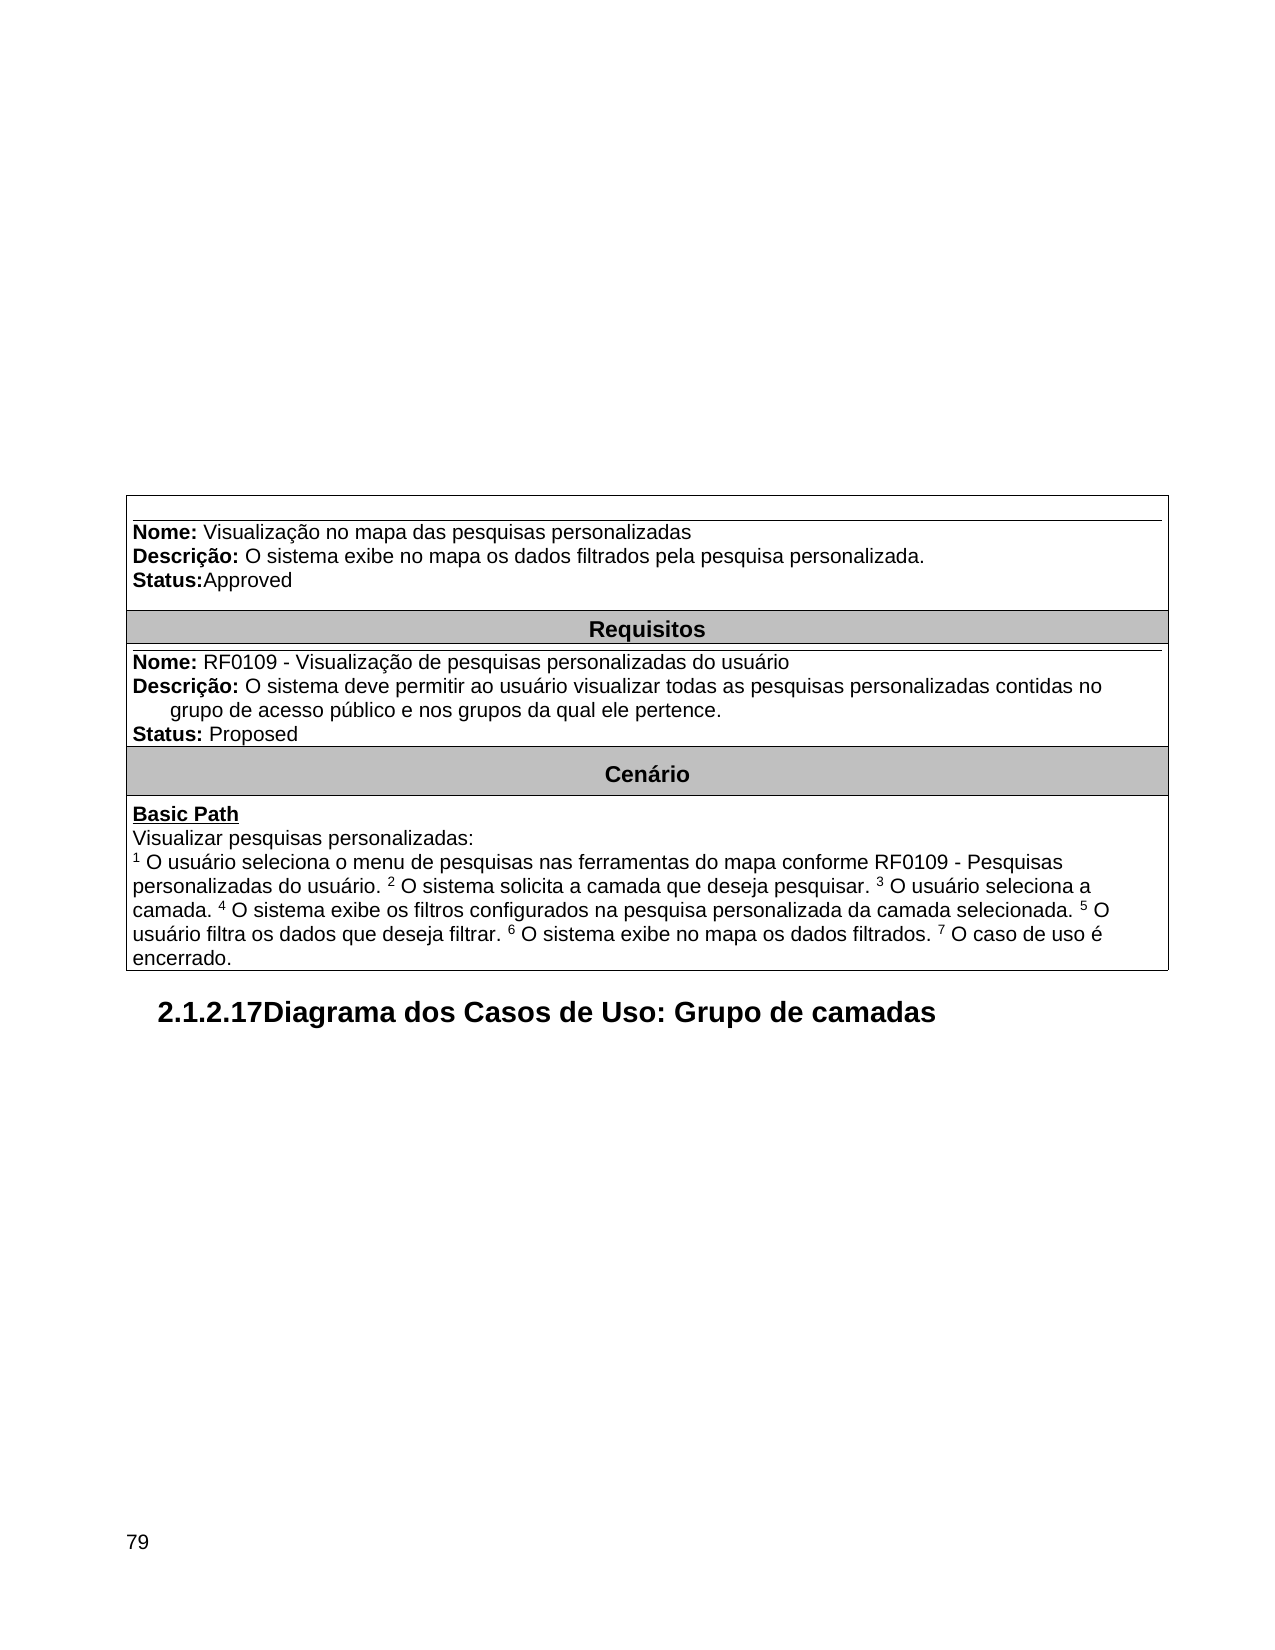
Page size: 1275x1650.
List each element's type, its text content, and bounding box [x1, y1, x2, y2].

list Diagrama dos Casos de Uso: Grupo de camadas [157, 995, 1155, 1028]
table_header Nome: RF0109 - Visualização de pesquisas personalizadas do usuário Descrição: O sistema deve permitir ao usuário visualizar todas as pesquisas personalizadas contidas no grupo de acesso público e nos grupos da qual ele pertence. Status: Proposed [133, 651, 1162, 746]
table_cell [127, 496, 1168, 610]
table_cell Cenário [127, 747, 1168, 795]
table_cell Requisitos [127, 611, 1168, 643]
table_cell [127, 644, 1168, 746]
table_cell Basic Path Visualizar pesquisas personalizadas: 1 O usuário seleciona o menu de pesquisas nas ferramentas do mapa conforme RF0109 - Pesquisas personalizadas do usuário. 2 O sistema solicita a camada que deseja pesquisar. 3 O usuário seleciona a camada. 4 O sistema exibe os filtros configurados na pesquisa personalizada da camada selecionada. 5 O usuário filtra os dados que deseja filtrar. 6 O sistema exibe no mapa os dados filtrados. 7 O caso de uso é encerrado. [127, 796, 1168, 969]
table_header Nome: Visualização no mapa das pesquisas personalizadas Descrição: O sistema exibe no mapa os dados filtrados pela pesquisa personalizada. Status:Approved [133, 521, 1162, 592]
